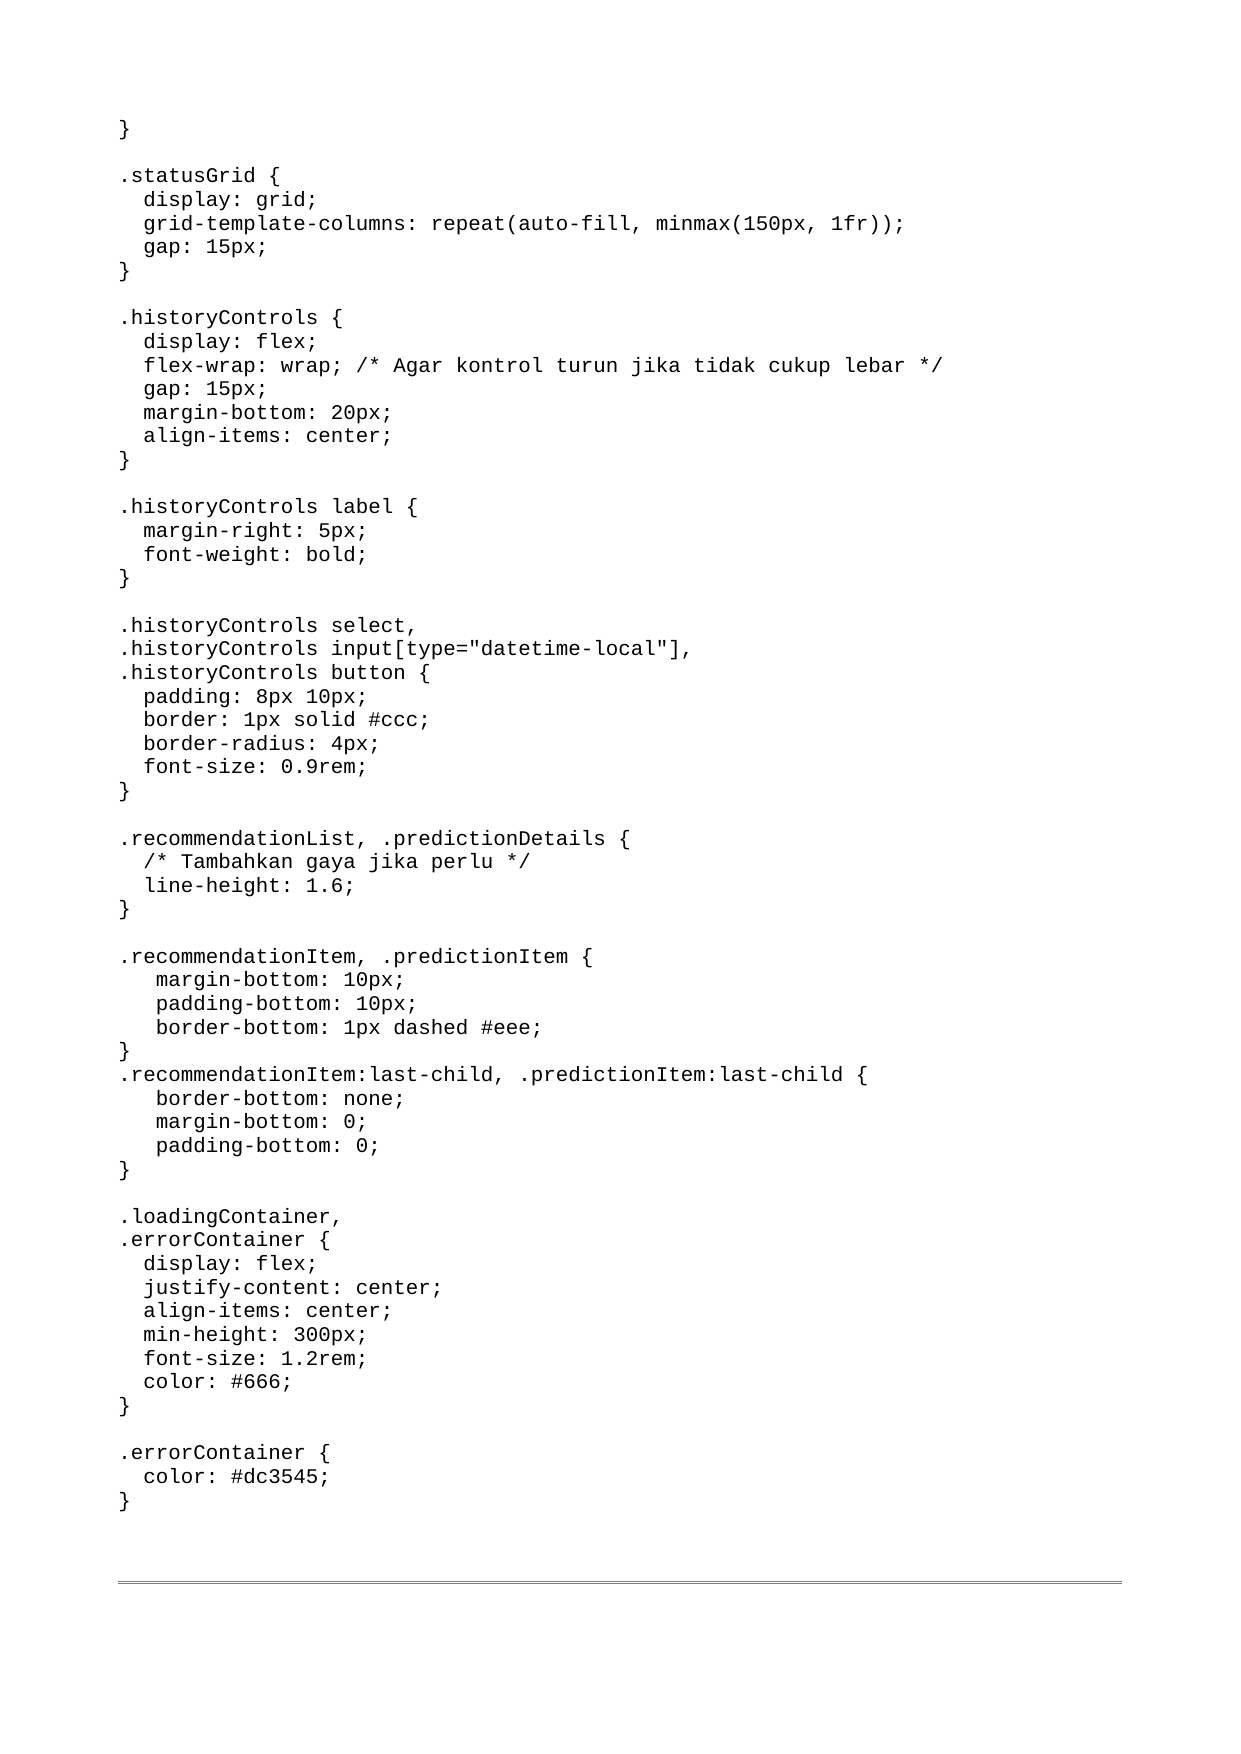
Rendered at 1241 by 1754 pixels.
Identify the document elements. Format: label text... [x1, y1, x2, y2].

text .errorContainer { [118, 1229, 1122, 1253]
text align-items: center; [118, 1300, 1122, 1324]
text } [118, 1040, 1122, 1064]
text display: flex; [118, 1253, 1122, 1277]
text } [118, 780, 1122, 804]
text border: 1px solid #ccc; [118, 709, 1122, 733]
text } [118, 449, 1122, 473]
text padding: 8px 10px; [118, 686, 1122, 709]
text color: #666; [118, 1371, 1122, 1395]
text } [118, 1158, 1122, 1182]
text padding-bottom: 0; [118, 1135, 1122, 1158]
text font-weight: bold; [118, 544, 1122, 567]
text flex-wrap: wrap; /* Agar kontrol turun jika tidak cukup lebar */ [118, 354, 1122, 378]
text line-height: 1.6; [118, 875, 1122, 898]
text justify-content: center; [118, 1277, 1122, 1300]
text color: #dc3545; [118, 1466, 1122, 1489]
text .loadingContainer, [118, 1206, 1122, 1229]
text .recommendationItem:last-child, .predictionItem:last-child { [118, 1064, 1122, 1088]
text border-bottom: 1px dashed #eee; [118, 1017, 1122, 1040]
text min-height: 300px; [118, 1324, 1122, 1348]
text grid-template-columns: repeat(auto-fill, minmax(150px, 1fr)); [118, 213, 1122, 236]
text font-size: 1.2rem; [118, 1348, 1122, 1371]
text align-items: center; [118, 426, 1122, 449]
text margin-bottom: 20px; [118, 402, 1122, 426]
text margin-bottom: 0; [118, 1111, 1122, 1135]
text .recommendationItem, .predictionItem { [118, 946, 1122, 969]
text padding-bottom: 10px; [118, 993, 1122, 1017]
text } [118, 1489, 1122, 1513]
text } [118, 1395, 1122, 1419]
text .statusGrid { [118, 165, 1122, 189]
text display: flex; [118, 331, 1122, 354]
text } [118, 567, 1122, 591]
text .recommendationList, .predictionDetails { [118, 827, 1122, 851]
text .errorContainer { [118, 1442, 1122, 1466]
text .historyControls { [118, 307, 1122, 331]
text gap: 15px; [118, 378, 1122, 402]
text } [118, 260, 1122, 284]
text .historyControls label { [118, 496, 1122, 520]
text } [118, 898, 1122, 922]
text /* Tambahkan gaya jika perlu */ [118, 851, 1122, 875]
text } [118, 118, 1122, 142]
text .historyControls button { [118, 662, 1122, 686]
text .historyControls select, [118, 615, 1122, 638]
text border-bottom: none; [118, 1088, 1122, 1111]
text border-radius: 4px; [118, 733, 1122, 757]
text gap: 15px; [118, 236, 1122, 260]
text display: grid; [118, 189, 1122, 213]
text margin-right: 5px; [118, 520, 1122, 544]
text font-size: 0.9rem; [118, 757, 1122, 780]
text margin-bottom: 10px; [118, 969, 1122, 993]
text .historyControls input[type="datetime-local"], [118, 638, 1122, 662]
